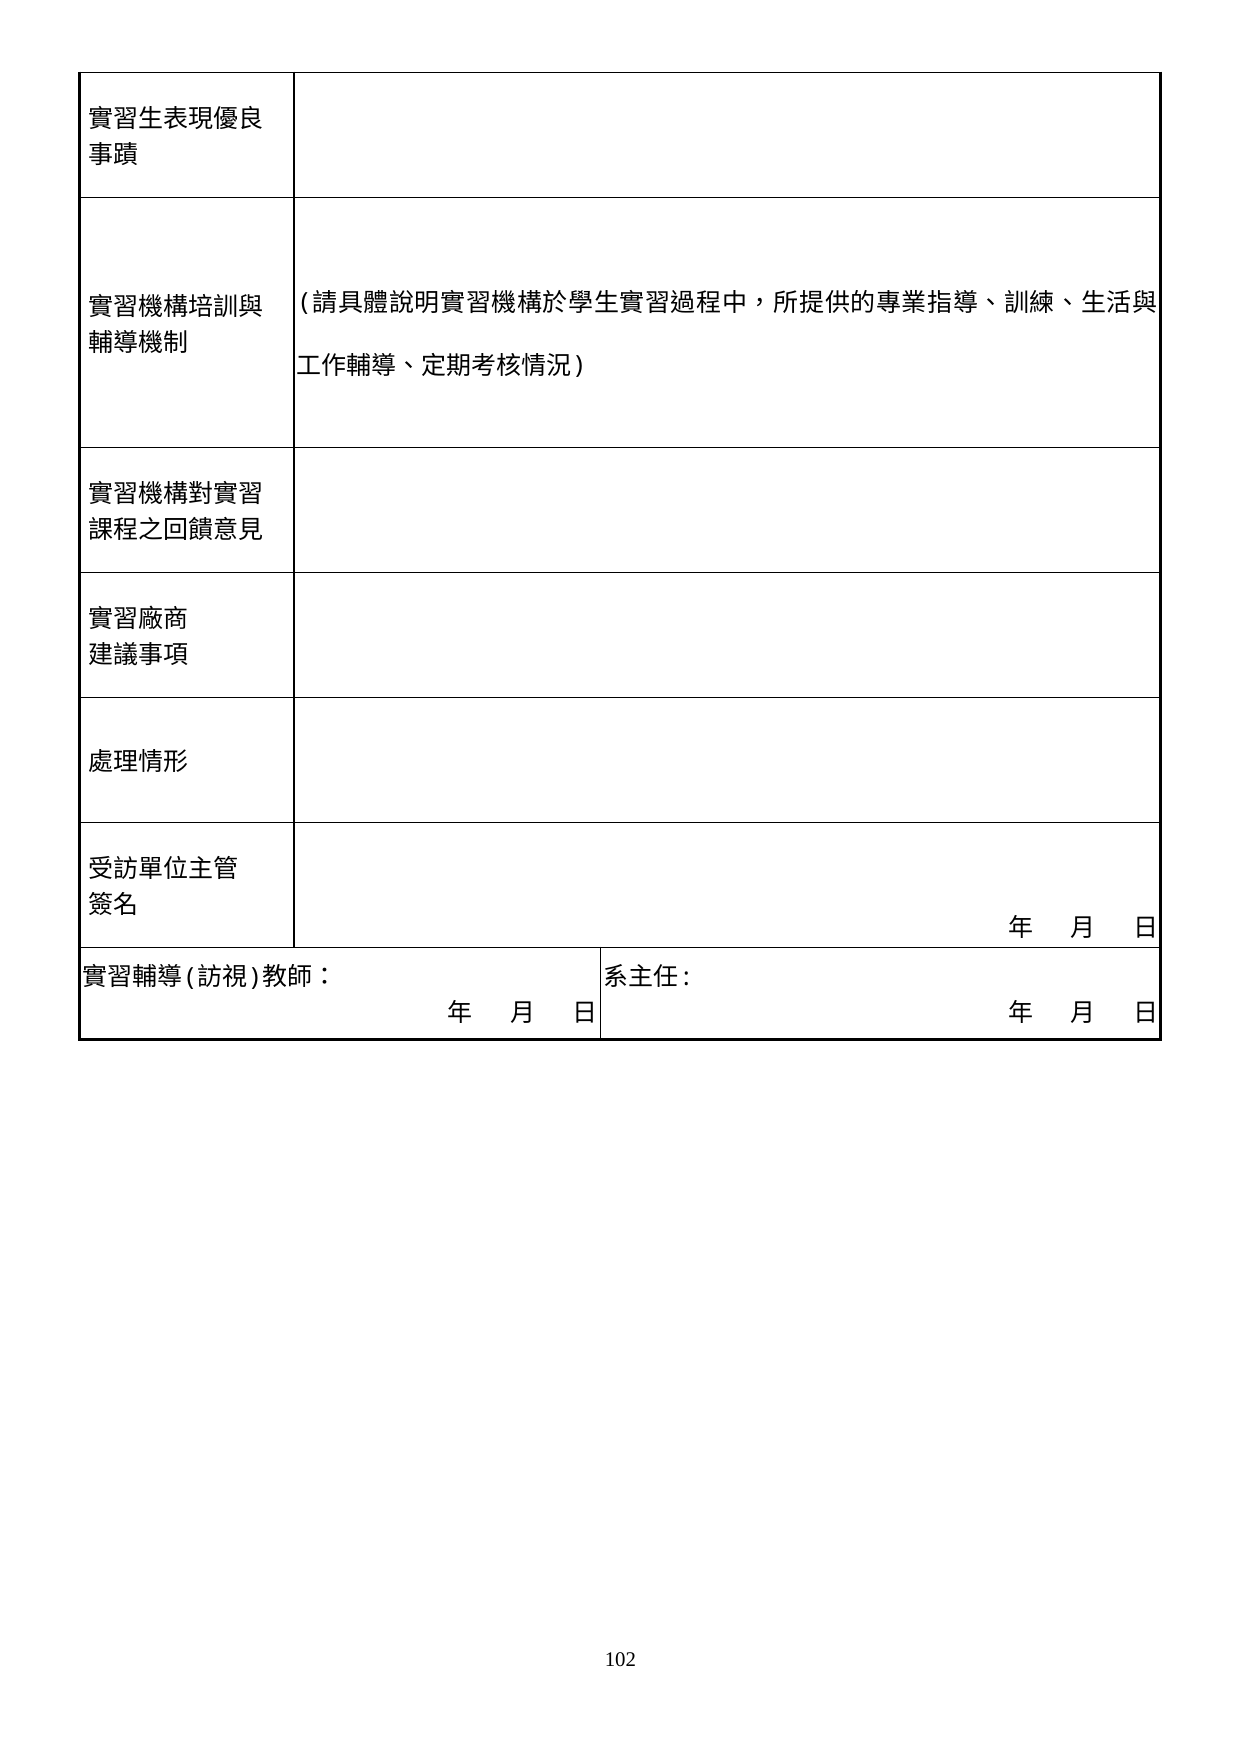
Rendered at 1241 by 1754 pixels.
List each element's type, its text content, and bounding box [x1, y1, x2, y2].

table_cell 實習機構培訓與輔導機制 [81, 198, 293, 447]
table_cell 實習生表現優良事蹟 [81, 73, 293, 197]
table_cell [295, 73, 1159, 197]
table_cell 受訪單位主管 簽名 [81, 823, 293, 947]
table_cell [295, 448, 1159, 572]
table_cell [295, 573, 1159, 697]
table_cell 實習機構對實習課程之回饋意見 [81, 448, 293, 572]
table_cell 實習廠商 建議事項 [81, 573, 293, 697]
table_cell 系主任: 年 月 日 [601, 948, 1159, 1038]
table_cell 實習輔導(訪視)教師： 年 月 日 [81, 948, 600, 1038]
table_cell 處理情形 [81, 698, 293, 822]
table_cell 年 月 日 [295, 823, 1159, 947]
table_cell [295, 698, 1159, 822]
table_cell (請具體說明實習機構於學生實習過程中，所提供的專業指導、訓練、生活與工作輔導、定期考核情況) [295, 198, 1159, 447]
